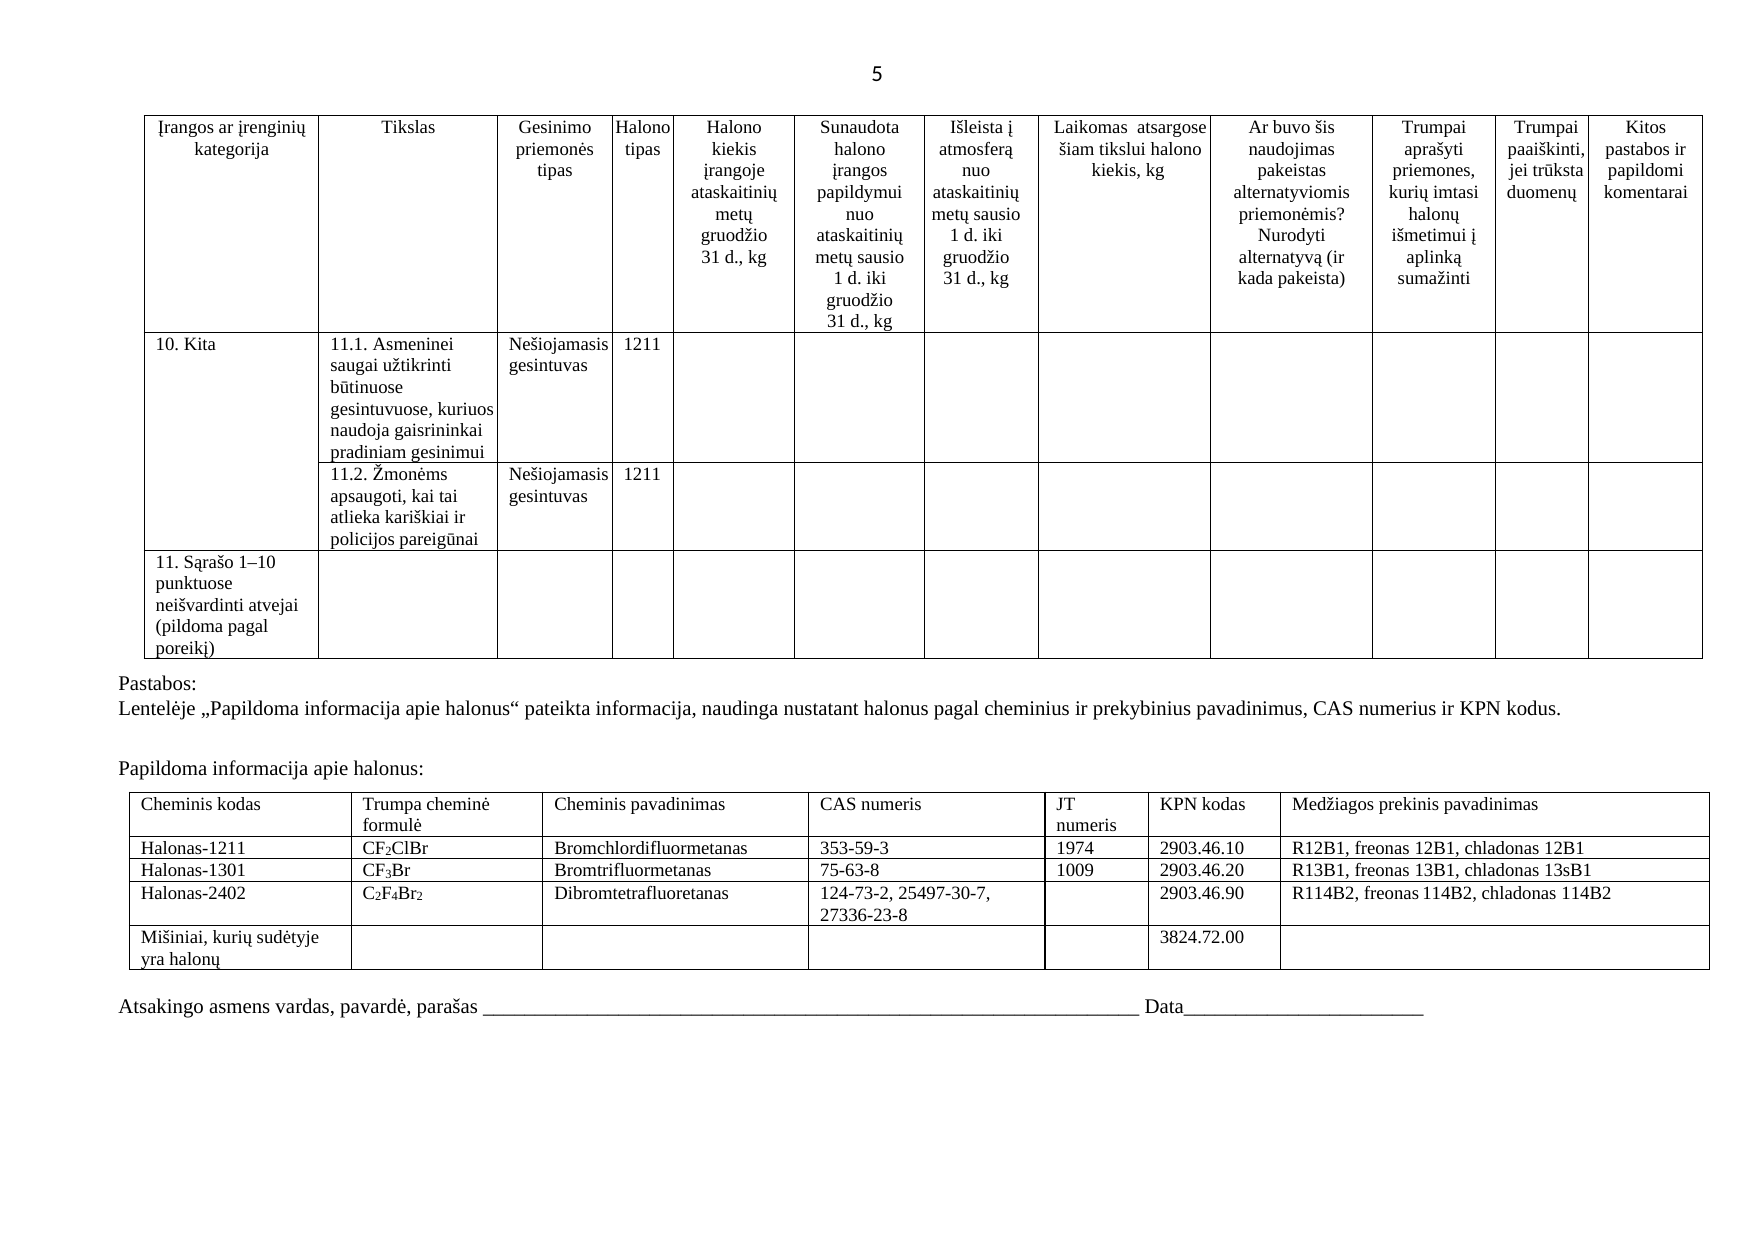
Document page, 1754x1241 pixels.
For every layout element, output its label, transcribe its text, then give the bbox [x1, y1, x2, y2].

text Lentelėje „Papildoma informacija apie halonus“ pateikta informacija, naudinga nustatant halonus pagal cheminius ir prekybinius pavadinimus, CAS numerius ir KPN kodus. [81, 695, 1636, 719]
table_cell 2903.46.20 [1149, 859, 1280, 881]
table_cell [674, 463, 794, 549]
table_cell Halonas-1301 [130, 859, 351, 881]
table_cell Dibromtetrafluoretanas [543, 882, 808, 925]
table_cell [795, 333, 924, 462]
table_header KPN kodas [1149, 793, 1280, 836]
table_header JT numeris [1046, 793, 1148, 836]
table_cell [1039, 333, 1210, 462]
table_cell Halonas-1211 [130, 837, 351, 858]
table_cell [1589, 333, 1702, 462]
table_cell 124‑73‑2, 25497‑30‑7, 27336‑23‑8 [809, 882, 1044, 925]
table_cell [1046, 926, 1148, 969]
table_cell Mišiniai, kurių sudėtyje yra halonų [130, 926, 351, 969]
table_cell Bromtrifluormetanas [543, 859, 808, 881]
table_cell [319, 551, 497, 658]
table_cell [1373, 463, 1495, 549]
table_header Išleista į atmosferą nuo ataskaitinių metų sausio 1 d. iki gruodžio 31 d., kg [925, 116, 1038, 332]
table_cell C2F4Br2 [352, 882, 542, 925]
text Papildoma informacija apie halonus: [118, 756, 1636, 779]
table_cell [795, 551, 924, 658]
table_cell 1974 [1046, 837, 1148, 858]
table_header Halono tipas [613, 116, 673, 332]
table_cell [809, 926, 1044, 969]
text Atsakingo asmens vardas, pavardė, parašas _______________________________________________________________ Data_______________________ [118, 994, 1636, 1018]
table_header Cheminis kodas [130, 793, 351, 836]
table_cell [925, 463, 1038, 549]
table_cell [613, 551, 673, 658]
table_cell CF2ClBr [352, 837, 542, 858]
table_cell [1211, 463, 1372, 549]
table_header Medžiagos prekinis pavadinimas [1281, 793, 1709, 836]
table_header Trumpa cheminė formulė [352, 793, 542, 836]
table_cell [1496, 333, 1588, 462]
table_cell [1211, 333, 1372, 462]
table_cell 1211 [613, 463, 673, 549]
table_cell 1211 [613, 333, 673, 462]
table_cell Bromchlordifluormetanas [543, 837, 808, 858]
table_cell Nešiojamasis gesintuvas [498, 333, 612, 462]
table_header Sunaudota halono įrangos papildymui nuo ataskaitinių metų sausio 1 d. iki gruodžio 31 d., kg [795, 116, 924, 332]
table_header Tikslas [319, 116, 497, 332]
table_cell R114B2, freonas 114B2, chladonas 114B2 [1281, 882, 1709, 925]
table_header Įrangos ar įrenginių kategorija [145, 116, 318, 332]
table_cell 11.2. Žmonėms apsaugoti, kai tai atlieka kariškiai ir policijos pareigūnai [319, 463, 497, 549]
table_header Trumpai paaiškinti, jei trūksta duomenų [1496, 116, 1588, 332]
table_cell 2903.46.10 [1149, 837, 1280, 858]
table_cell 3824.72.00 [1149, 926, 1280, 969]
table_cell [1039, 551, 1210, 658]
table_cell [352, 926, 542, 969]
table_cell 353‑59‑3 [809, 837, 1044, 858]
table_header Kitos pastabos ir papildomi komentarai [1589, 116, 1702, 332]
table_cell 10. Kita [145, 333, 318, 549]
table_header Laikomas atsargose šiam tikslui halono kiekis, kg [1039, 116, 1210, 332]
table_cell [1589, 551, 1702, 658]
table_cell 11.1. Asmeninei saugai užtikrinti būtinuose gesintuvuose, kuriuos naudoja gaisrininkai pradiniam gesinimui [319, 333, 497, 462]
table_cell [925, 333, 1038, 462]
table_cell R13B1, freonas 13B1, chladonas 13sB1 [1281, 859, 1709, 881]
table_cell [795, 463, 924, 549]
table_cell R12B1, freonas 12B1, chladonas 12B1 [1281, 837, 1709, 858]
table_header Halono kiekis įrangoje ataskaitinių metų gruodžio 31 d., kg [674, 116, 794, 332]
table_cell [1589, 463, 1702, 549]
table_header Ar buvo šis naudojimas pakeistas alternatyviomis priemonėmis? Nurodyti alternatyvą (ir kada pakeista) [1211, 116, 1372, 332]
table_cell [1046, 882, 1148, 925]
table_cell 11. Sąrašo 1–10 punktuose neišvardinti atvejai (pildoma pagal poreikį) [145, 551, 318, 658]
table_cell [1496, 463, 1588, 549]
table_cell CF3Br [352, 859, 542, 881]
table_cell [498, 551, 612, 658]
table_cell [1373, 551, 1495, 658]
table_cell 1009 [1046, 859, 1148, 881]
table_cell [1496, 551, 1588, 658]
text Pastabos: [81, 671, 1636, 695]
table_cell Halonas-2402 [130, 882, 351, 925]
table_cell [543, 926, 808, 969]
table_cell [925, 551, 1038, 658]
table_cell [674, 551, 794, 658]
table_cell [1211, 551, 1372, 658]
table_cell 2903.46.90 [1149, 882, 1280, 925]
table_header Trumpai aprašyti priemones, kurių imtasi halonų išmetimui į aplinką sumažinti [1373, 116, 1495, 332]
table_cell [674, 333, 794, 462]
table_header CAS numeris [809, 793, 1044, 836]
table_cell Nešiojamasis gesintuvas [498, 463, 612, 549]
table_cell [1373, 333, 1495, 462]
table_cell 75‑63‑8 [809, 859, 1044, 881]
table_cell [1039, 463, 1210, 549]
table_cell [1281, 926, 1709, 969]
table_header Gesinimo priemonės tipas [498, 116, 612, 332]
table_header Cheminis pavadinimas [543, 793, 808, 836]
